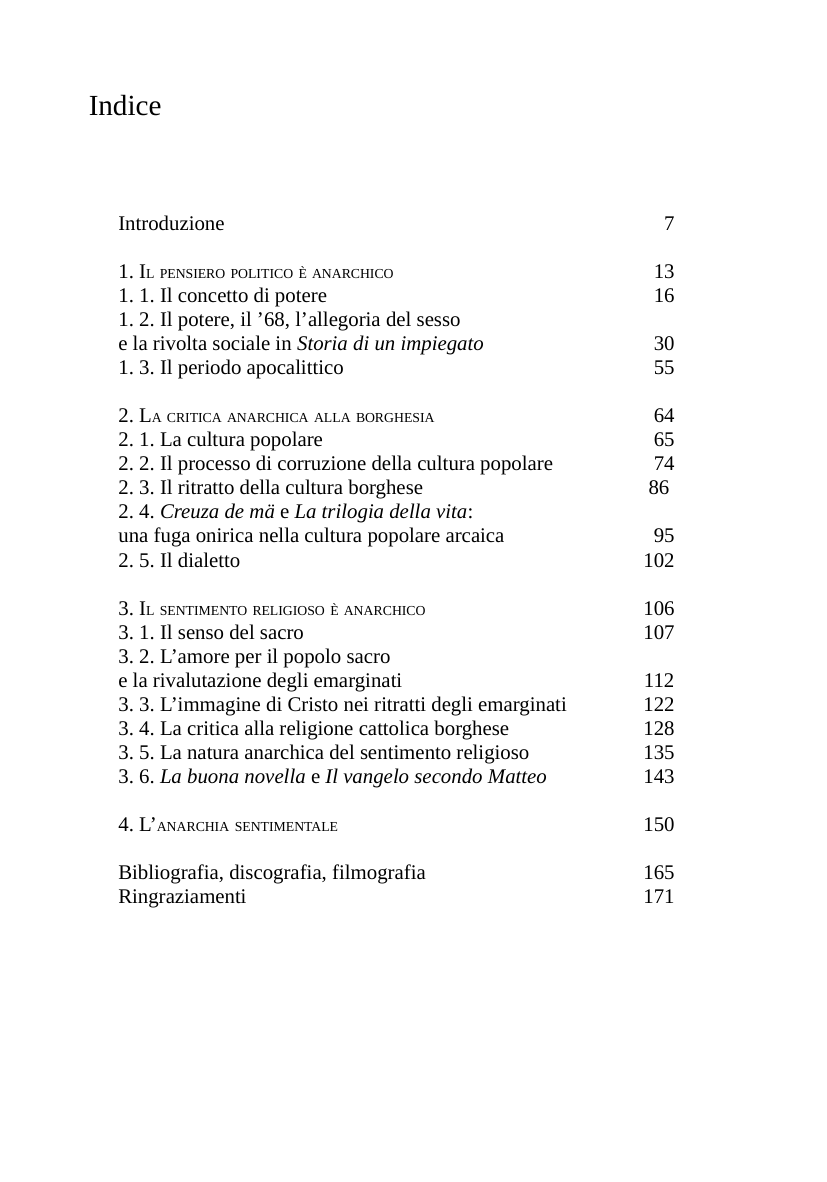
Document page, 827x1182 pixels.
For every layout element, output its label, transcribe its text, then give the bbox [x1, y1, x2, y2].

text e la rivolta sociale in Storia di un impiegato 30 [118, 331, 738, 355]
text 3. 4. La critica alla religione cattolica borghese 128 [118, 716, 738, 740]
text 3. 1. Il senso del sacro 107 [118, 620, 738, 644]
text 4. L’anarchia sentimentale 150 [118, 812, 738, 836]
text Introduzione 7 [118, 211, 738, 235]
text 3. 5. La natura anarchica del sentimento religioso 135 [118, 740, 738, 764]
text 1. 1. Il concetto di potere 16 [118, 283, 738, 307]
text una fuga onirica nella cultura popolare arcaica 95 [118, 523, 738, 547]
text e la rivalutazione degli emarginati 112 [118, 668, 738, 692]
text 1. Il pensiero politico è anarchico 13 [118, 259, 738, 283]
text 3. 2. L’amore per il popolo sacro [118, 644, 738, 668]
text Indice [88, 88, 738, 122]
text 2. 3. Il ritratto della cultura borghese 86 [118, 475, 738, 499]
text 2. La critica anarchica alla borghesia 64 [118, 403, 738, 427]
text 2. 5. Il dialetto 102 [118, 547, 738, 572]
text 1. 2. Il potere, il ’68, l’allegoria del sesso [118, 307, 738, 331]
text 2. 4. Creuza de mä e La trilogia della vita: [118, 499, 738, 523]
text 3. 6. La buona novella e Il vangelo secondo Matteo 143 [118, 764, 738, 788]
text 2. 1. La cultura popolare 65 [118, 427, 738, 451]
text 3. 3. L’immagine di Cristo nei ritratti degli emarginati 122 [118, 692, 738, 716]
text Bibliografia, discografia, filmografia 165 [118, 860, 738, 884]
text Ringraziamenti 171 [118, 884, 738, 908]
text 2. 2. Il processo di corruzione della cultura popolare 74 [118, 451, 738, 475]
text 1. 3. Il periodo apocalittico 55 [118, 355, 738, 379]
text 3. Il sentimento religioso è anarchico 106 [118, 596, 738, 620]
